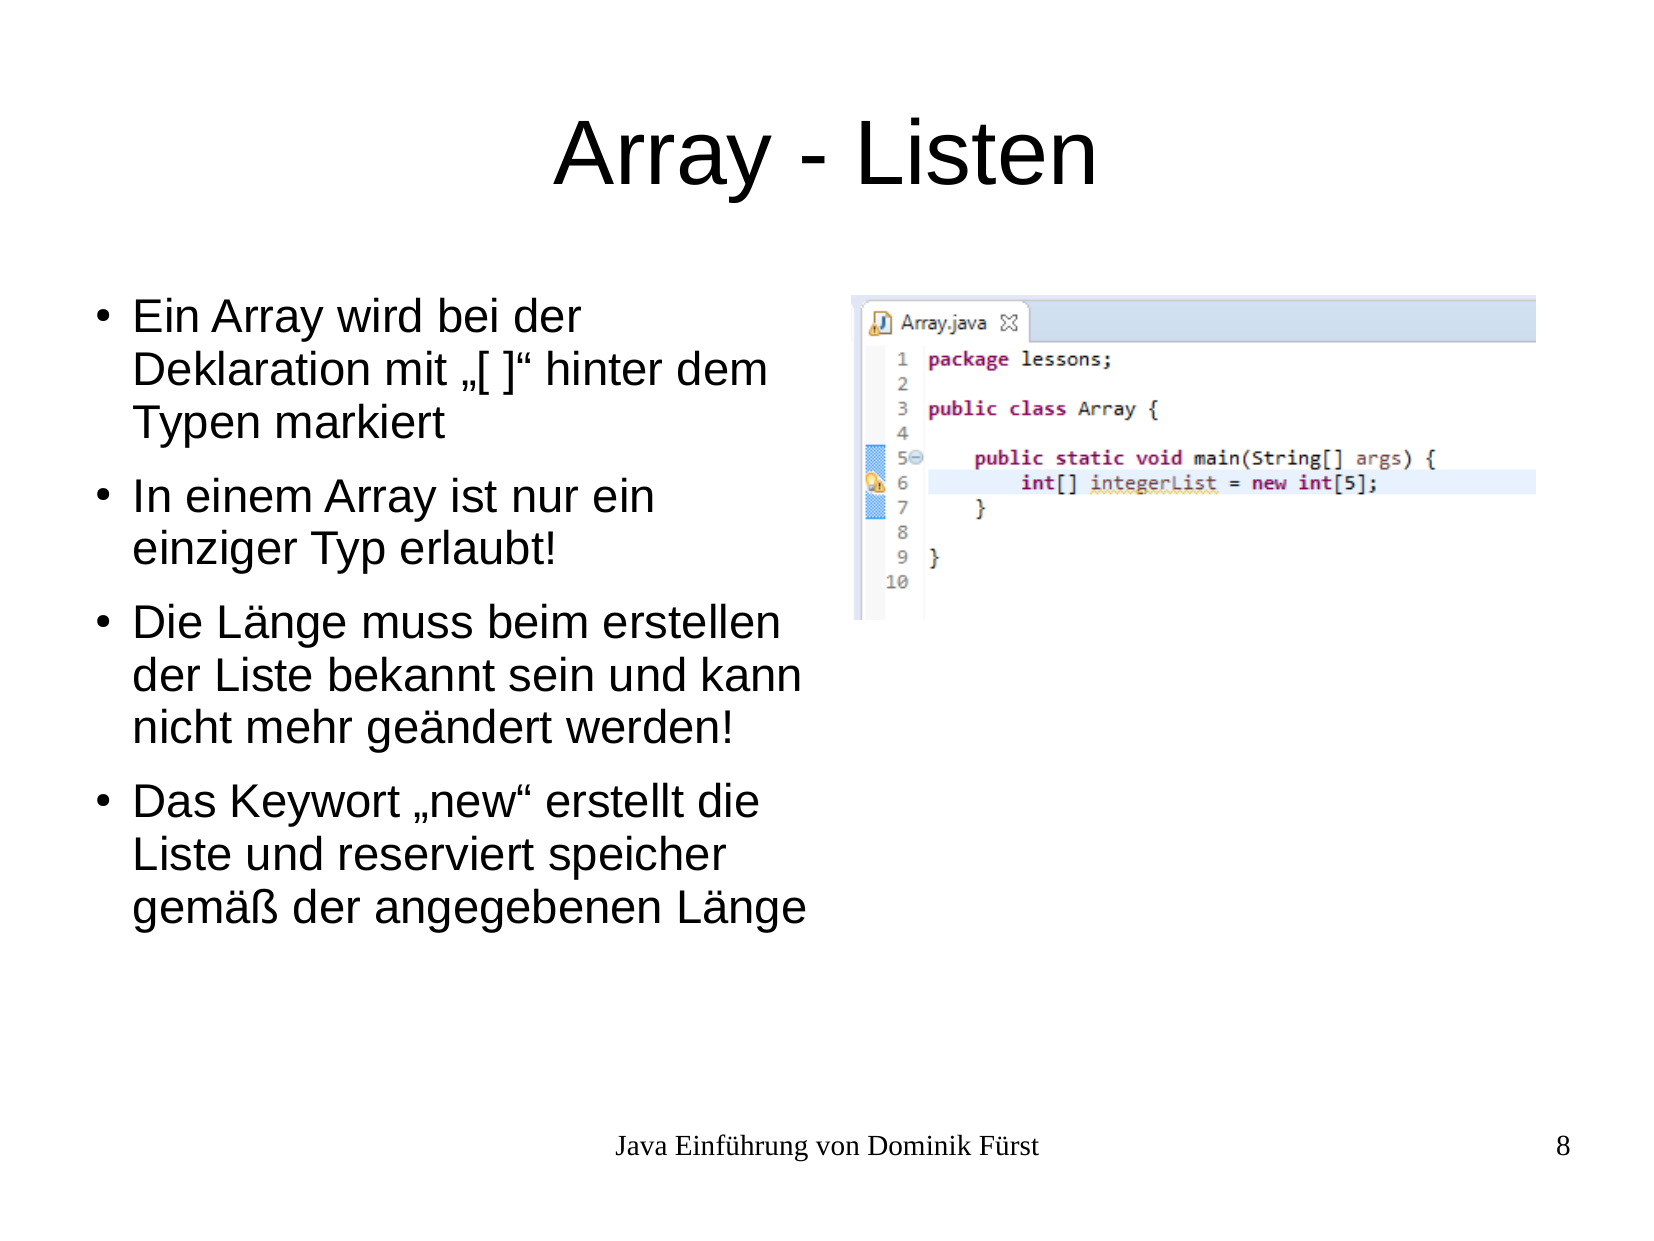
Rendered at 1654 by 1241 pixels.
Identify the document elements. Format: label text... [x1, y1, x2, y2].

picture [851, 295, 1536, 620]
list Ein Array wird bei der Deklaration mit „[ ]“ hinter dem Typen markiert In einem Array ist nur ein einziger Typ erlaubt! Die Länge muss beim erstellen der Liste bekannt sein und kann nicht mehr geändert werden! Das Keywort „new“ erstellt die Liste und reserviert speicher gemäß der angegebenen Länge [82, 290, 809, 1010]
title Array - Listen [82, 49, 1571, 257]
